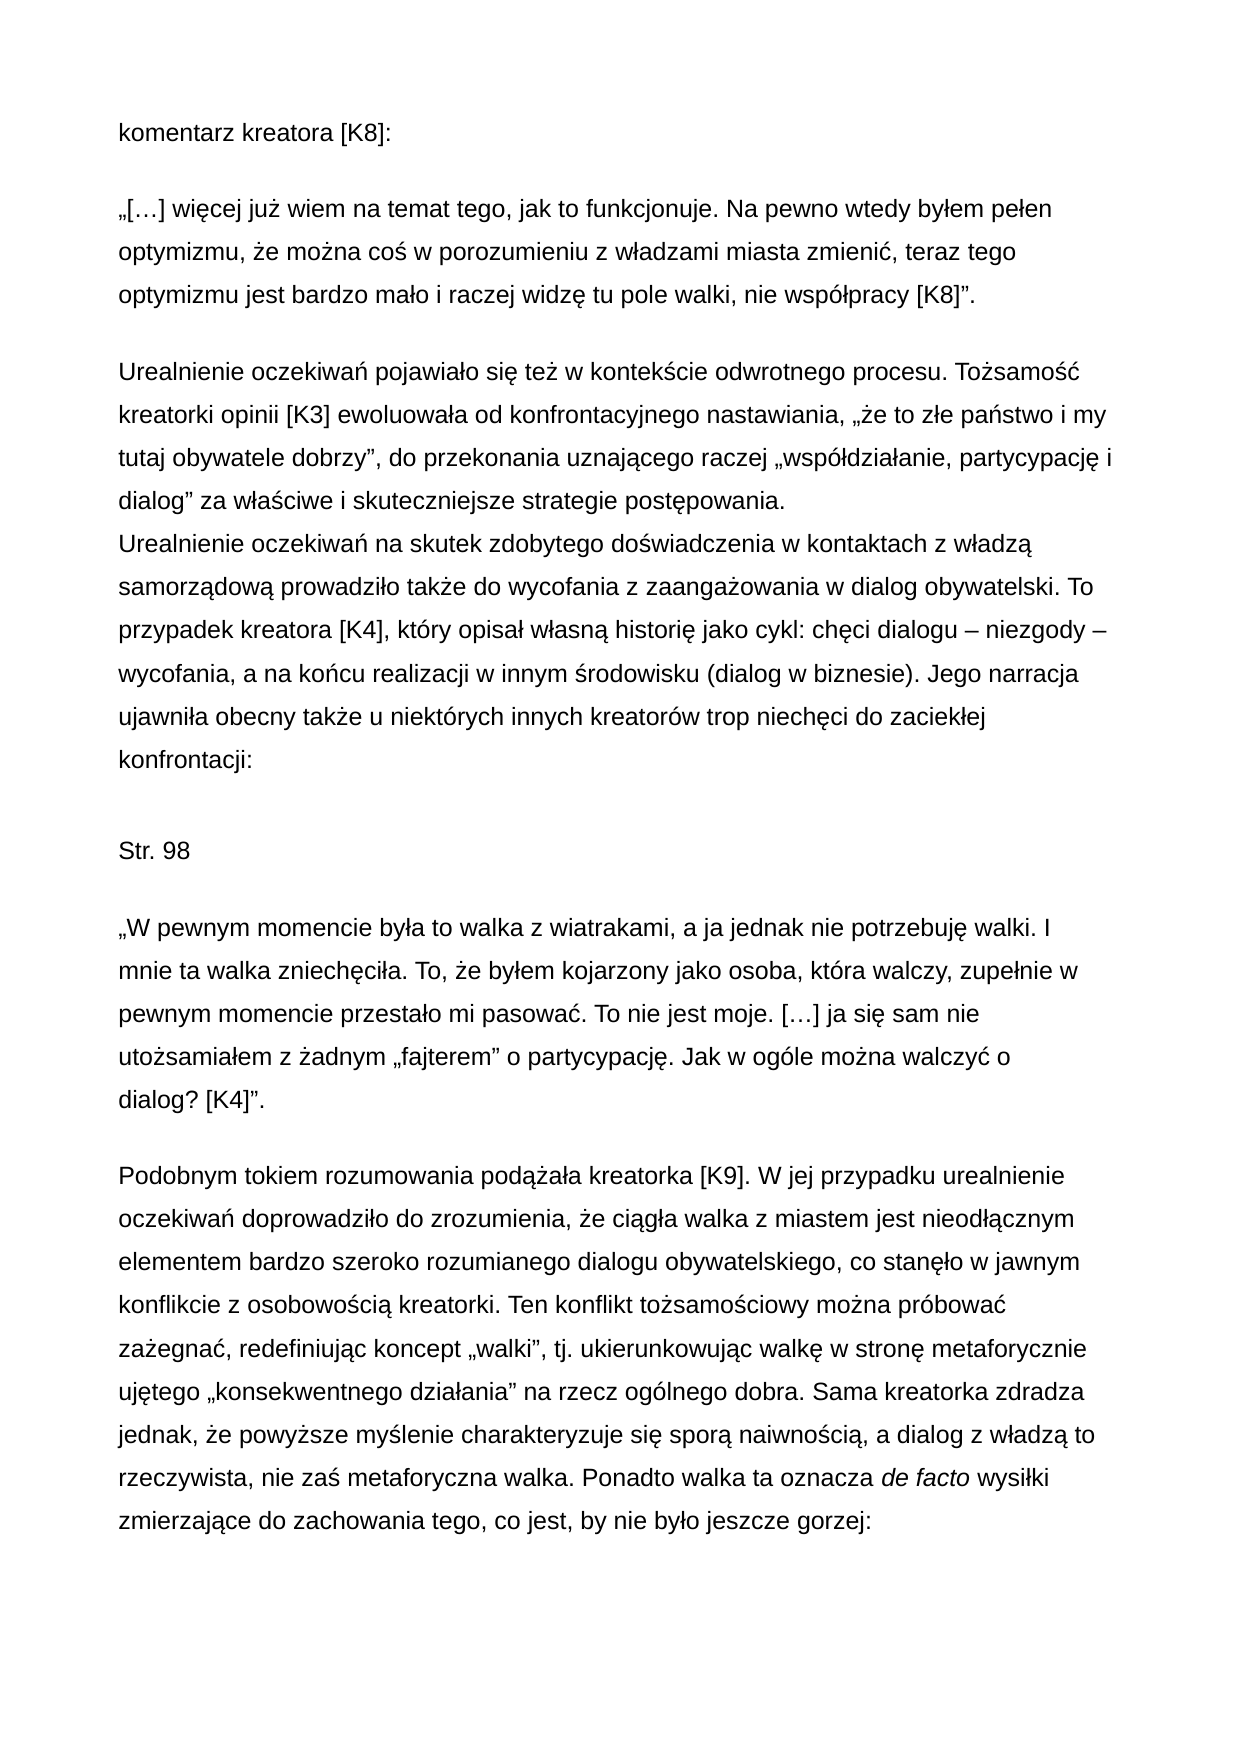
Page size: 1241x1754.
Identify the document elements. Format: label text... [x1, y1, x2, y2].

text Podobnym tokiem rozumowania podążała kreatorka [K9]. W jej przypadku urealnienie oczekiwań doprowadziło do zrozumienia, że ciągła walka z miastem jest nieodłącznym elementem bardzo szeroko rozumianego dialogu obywatelskiego, co stanęło w jawnym konflikcie z osobowością kreatorki. Ten konflikt tożsamościowy można próbować zażegnać, redefiniując koncept „walki”, tj. ukierunkowując walkę w stronę metaforycznie ujętego „konsekwentnego działania” na rzecz ogólnego dobra. Sama kreatorka zdradza jednak, że powyższe myślenie charakteryzuje się sporą naiwnością, a dialog z władzą to rzeczywista, nie zaś metaforyczna walka. Ponadto walka ta oznacza de facto wysiłki zmierzające do zachowania tego, co jest, by nie było jeszcze gorzej: [118, 1161, 1122, 1535]
text „[…] więcej już wiem na temat tego, jak to funkcjonuje. Na pewno wtedy byłem pełen optymizmu, że można coś w porozumieniu z władzami miasta zmienić, teraz tego optymizmu jest bardzo mało i raczej widzę tu pole walki, nie współpracy [K8]”. [118, 161, 1122, 342]
text Urealnienie oczekiwań na skutek zdobytego doświadczenia w kontaktach z władzą samorządową prowadziło także do wycofania z zaangażowania w dialog obywatelski. To przypadek kreatora [K4], który opisał własną historię jako cykl: chęci dialogu – niezgody – wycofania, a na końcu realizacji w innym środowisku (dialog w biznesie). Jego narracja ujawniła obecny także u niektórych innych kreatorów trop niechęci do zaciekłej konfrontacji: [118, 529, 1122, 773]
text Urealnienie oczekiwań pojawiało się też w kontekście odwrotnego procesu. Tożsamość kreatorki opinii [K3] ewoluowała od konfrontacyjnego nastawiania, „że to złe państwo i my tutaj obywatele dobrzy”, do przekonania uznającego raczej „współdziałanie, partycypację i dialog” za właściwe i skuteczniejsze strategie postępowania. [118, 357, 1122, 515]
text komentarz kreatora [K8]: [118, 118, 1122, 147]
text Str. 98 [118, 836, 1122, 865]
text „W pewnym momencie była to walka z wiatrakami, a ja jednak nie potrzebuję walki. I mnie ta walka zniechęciła. To, że byłem kojarzony jako osoba, która walczy, zupełnie w pewnym momencie przestało mi pasować. To nie jest moje. […] ja się sam nie utożsamiałem z żadnym „fajterem” o partycypację. Jak w ogóle można walczyć o dialog? [K4]”. [118, 879, 1122, 1147]
